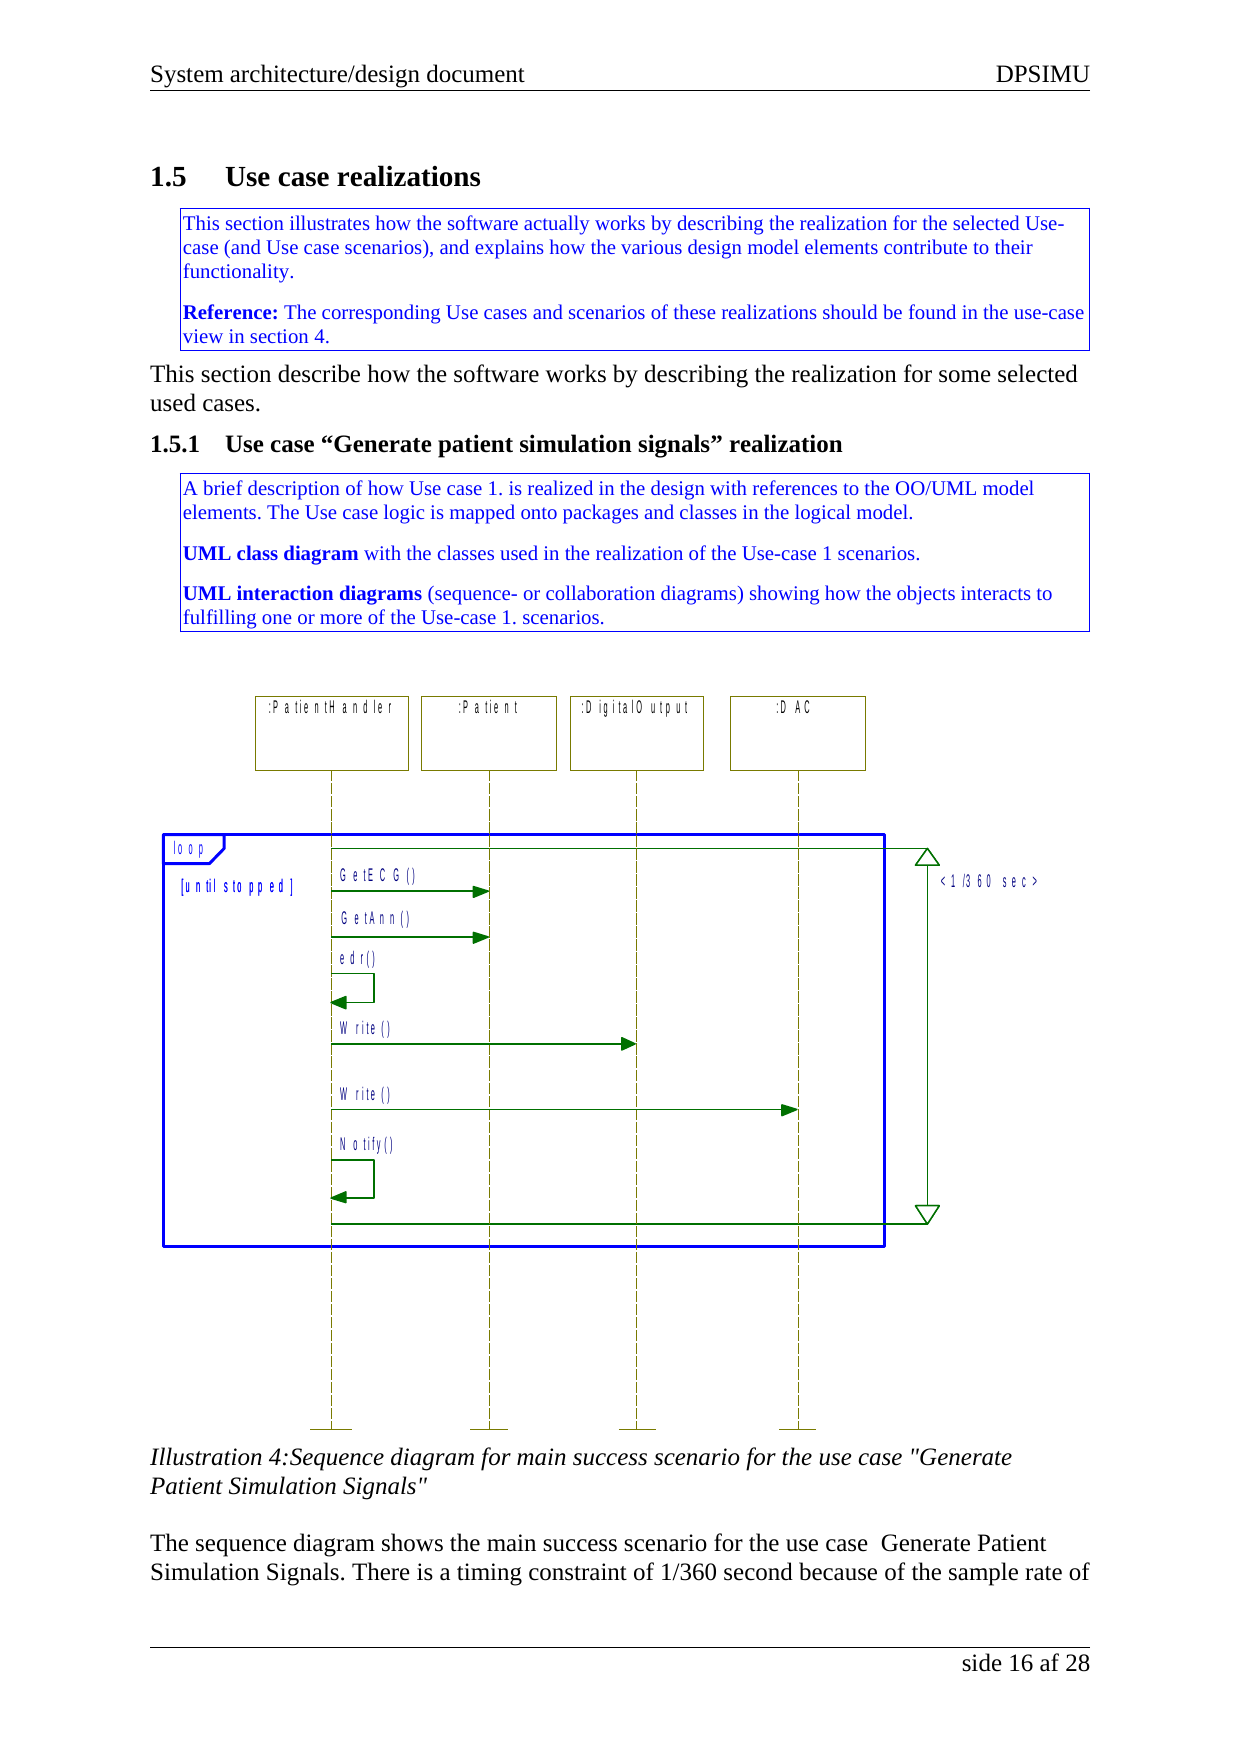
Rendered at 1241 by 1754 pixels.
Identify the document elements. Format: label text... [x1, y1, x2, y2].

subtitle Use case “Generate patient simulation signals” realization [150, 429, 1090, 458]
text Illustration 4:Sequence diagram for main success scenario for the use case "Generate Patient Simulation Signals" [150, 683, 1071, 1500]
text A brief description of how Use case 1. is realized in the design with references to the OO/UML model elements. The Use case logic is mapped onto packages and classes in the logical model. [181, 474, 1089, 524]
subtitle Use case realizations [150, 159, 1090, 193]
text The sequence diagram shows the main success scenario for the use case Generate Patient Simulation Signals. There is a timing constraint of 1/360 second because of the sample rate of [150, 1528, 1090, 1586]
text This section illustrates how the software actually works by describing the realization for the selected Use-case (and Use case scenarios), and explains how the various design model elements contribute to their functionality. [181, 209, 1089, 283]
text This section describe how the software works by describing the realization for some selected used cases. [150, 359, 1090, 417]
text Reference: The corresponding Use cases and scenarios of these realizations should be found in the use-case view in section 4. [181, 296, 1089, 350]
text UML class diagram with the classes used in the realization of the Use-case 1 scenarios. [181, 537, 1089, 564]
text UML interaction diagrams (sequence- or collaboration diagrams) showing how the objects interacts to fulfilling one or more of the Use-case 1. scenarios. [181, 578, 1089, 631]
